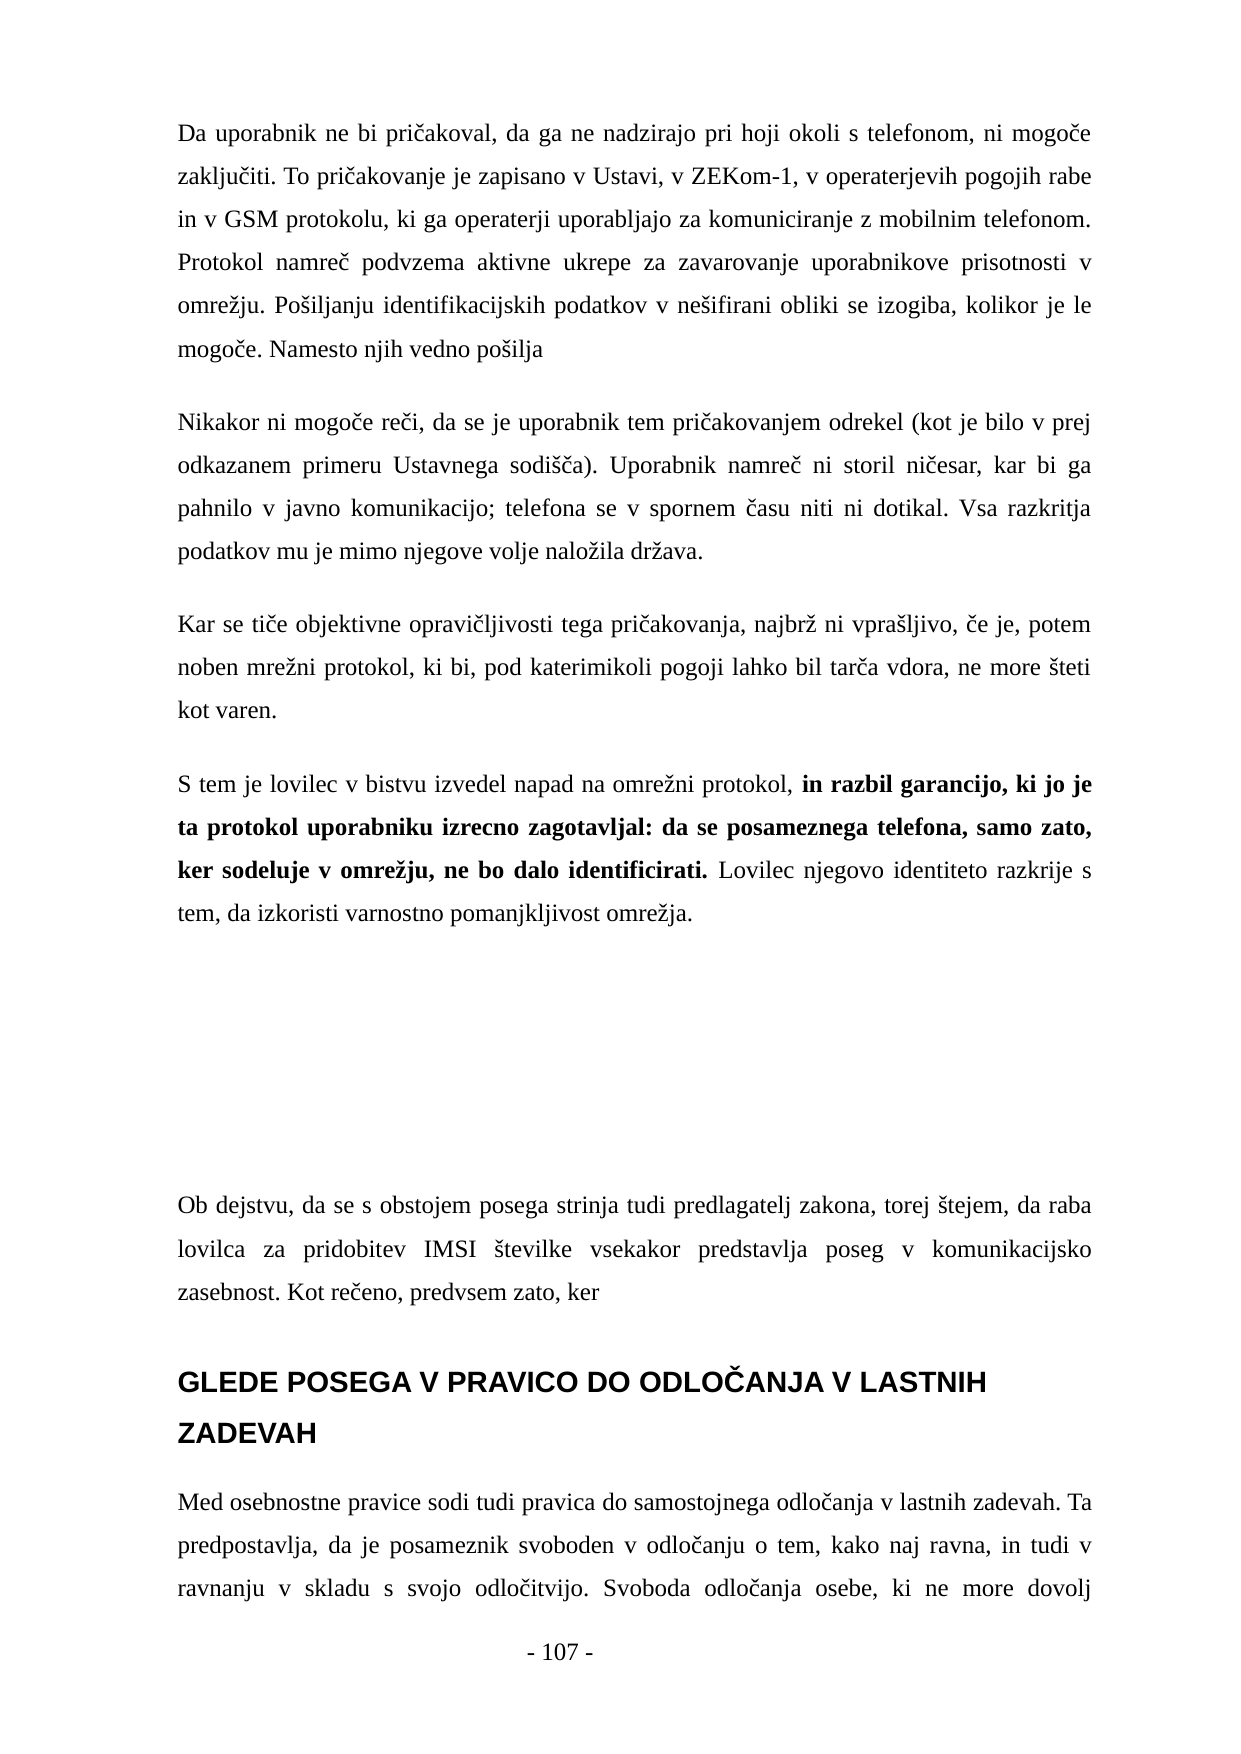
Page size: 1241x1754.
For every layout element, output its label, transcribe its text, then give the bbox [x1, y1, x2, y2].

text Ob dejstvu, da se s obstojem posega strinja tudi predlagatelj zakona, torej štejem, da raba lovilca za pridobitev IMSI številke vsekakor predstavlja poseg v komunikacijsko zasebnost. Kot rečeno, predvsem zato, ker [177, 1191, 1093, 1306]
subtitle Glede posega v pravico do odločanja v lastnih zadevah [177, 1365, 1093, 1449]
text Med osebnostne pravice sodi tudi pravica do samostojnega odločanja v lastnih zadevah. Ta predpostavlja, da je posameznik svoboden v odločanju o tem, kako naj ravna, in tudi v ravnanju v skladu s svojo odločitvijo. Svoboda odločanja osebe, ki ne more dovolj [177, 1487, 1093, 1602]
text S tem je lovilec v bistvu izvedel napad na omrežni protokol, in razbil garancijo, ki jo je ta protokol uporabniku izrecno zagotavljal: da se posameznega telefona, samo zato, ker sodeluje v omrežju, ne bo dalo identificirati. Lovilec njegovo identiteto razkrije s tem, da izkoristi varnostno pomanjkljivost omrežja. [177, 769, 1093, 927]
text Nikakor ni mogoče reči, da se je uporabnik tem pričakovanjem odrekel (kot je bilo v prej odkazanem primeru Ustavnega sodišča). Uporabnik namreč ni storil ničesar, kar bi ga pahnilo v javno komunikacijo; telefona se v spornem času niti ni dotikal. Vsa razkritja podatkov mu je mimo njegove volje naložila država. [177, 407, 1093, 565]
text Kar se tiče objektivne opravičljivosti tega pričakovanja, najbrž ni vprašljivo, če je, potem noben mrežni protokol, ki bi, pod katerimikoli pogoji lahko bil tarča vdora, ne more šteti kot varen. [177, 609, 1093, 724]
text Da uporabnik ne bi pričakoval, da ga ne nadzirajo pri hoji okoli s telefonom, ni mogoče zaključiti. To pričakovanje je zapisano v Ustavi, v ZEKom-1, v operaterjevih pogojih rabe in v GSM protokolu, ki ga operaterji uporabljajo za komuniciranje z mobilnim telefonom. Protokol namreč podvzema aktivne ukrepe za zavarovanje uporabnikove prisotnosti v omrežju. Pošiljanju identifikacijskih podatkov v nešifirani obliki se izogiba, kolikor je le mogoče. Namesto njih vedno pošilja [177, 118, 1093, 362]
